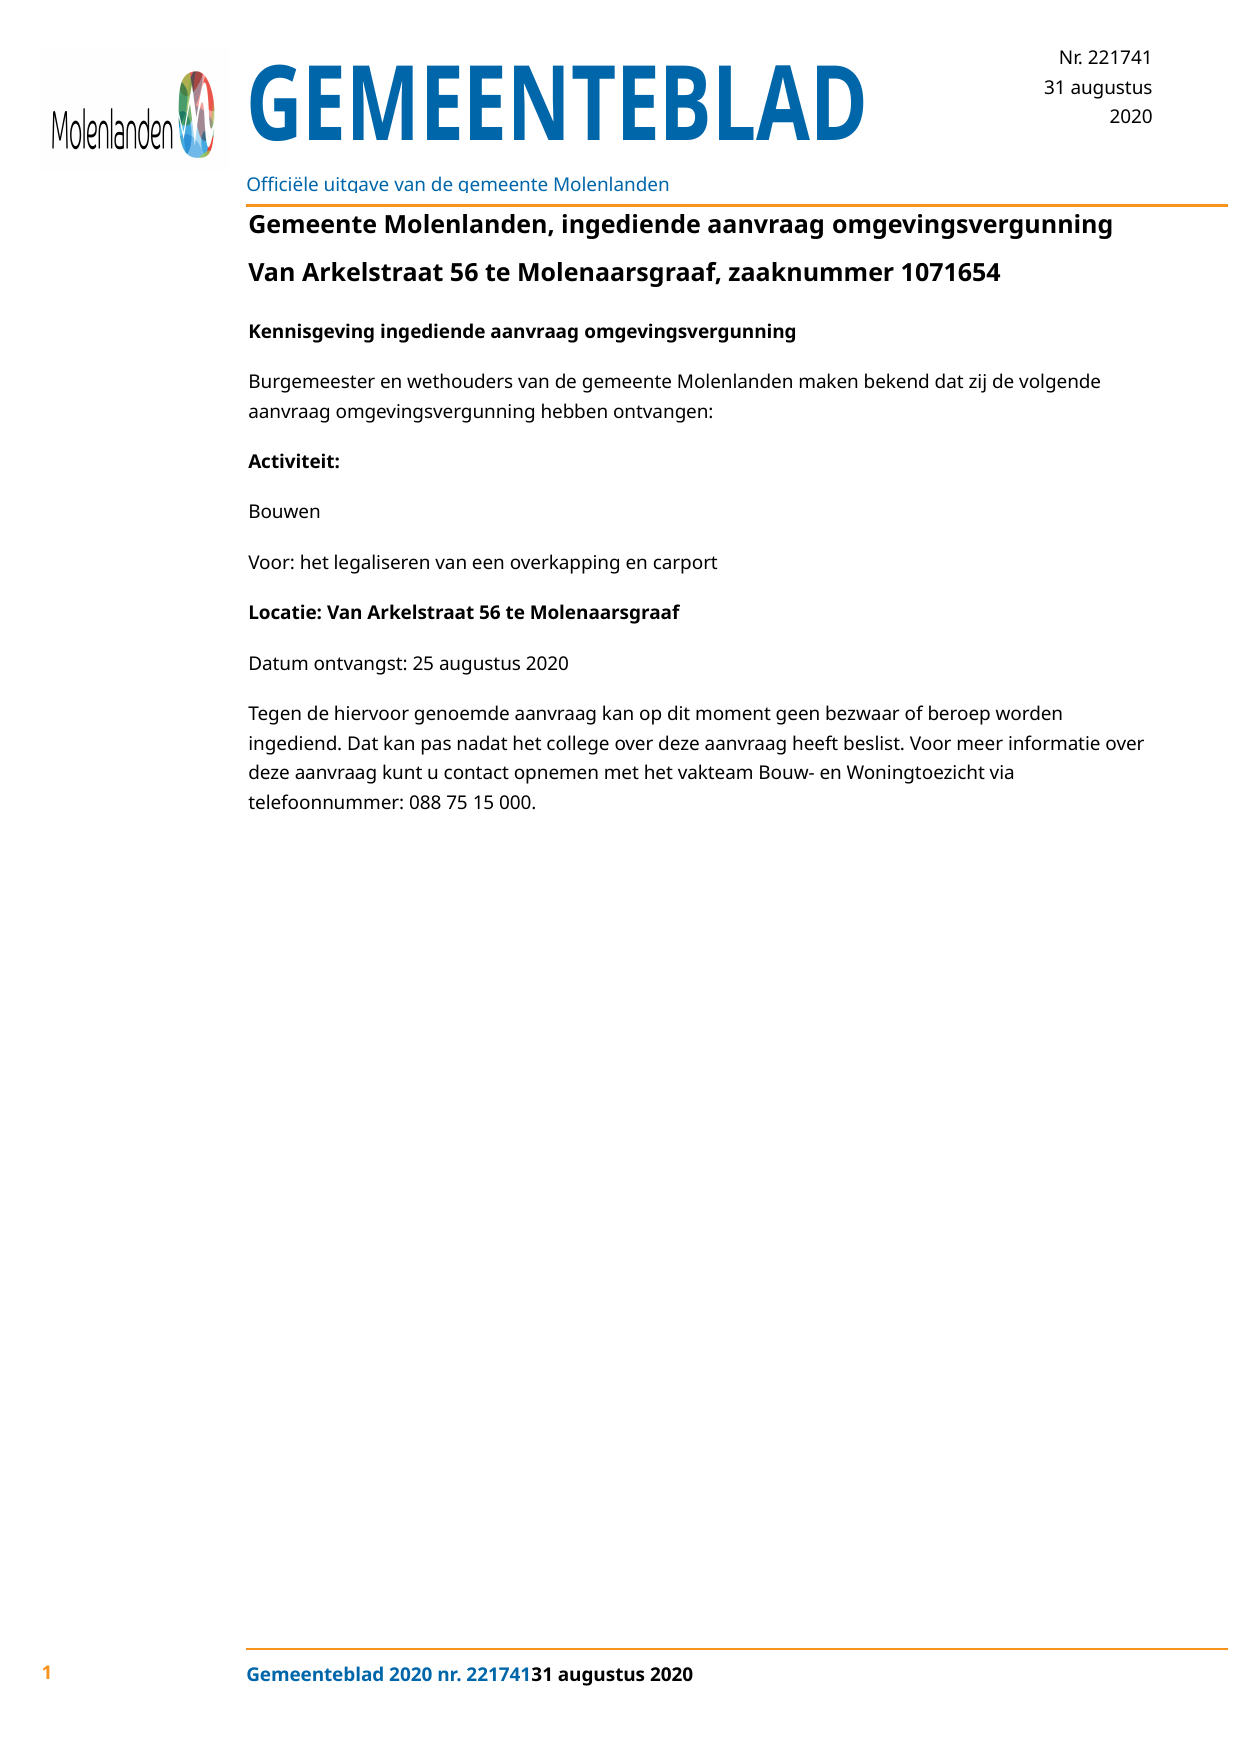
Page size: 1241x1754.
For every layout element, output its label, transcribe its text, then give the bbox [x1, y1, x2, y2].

text Gemeente Molenlanden, ingediende aanvraag omgevingsvergunning Van Arkelstraat 56 te Molenaarsgraaf, zaaknummer 1071654 [248, 207, 1152, 288]
text Tegen de hiervoor genoemde aanvraag kan op dit moment geen bezwaar of beroep worden ingediend. Dat kan pas nadat het college over deze aanvraag heeft beslist. Voor meer informatie over deze aanvraag kunt u contact opnemen met het vakteam Bouw- en Woningtoezicht via telefoonnummer: 088 75 15 000. [248, 700, 1152, 815]
text Activiteit: [248, 448, 1152, 474]
text Kennisgeving ingediende aanvraag omgevingsvergunning [248, 318, 1152, 344]
text Bouwen [248, 499, 1152, 524]
text Datum ontvangst: 25 augustus 2020 [248, 650, 1152, 676]
picture [41, 47, 231, 172]
text Voor: het legaliseren van een overkapping en carport [248, 549, 1152, 575]
text Locatie: Van Arkelstraat 56 te Molenaarsgraaf [248, 599, 1152, 625]
text Burgemeester en wethouders van de gemeente Molenlanden maken bekend dat zij de volgende aanvraag omgevingsvergunning hebben ontvangen: [248, 368, 1152, 424]
